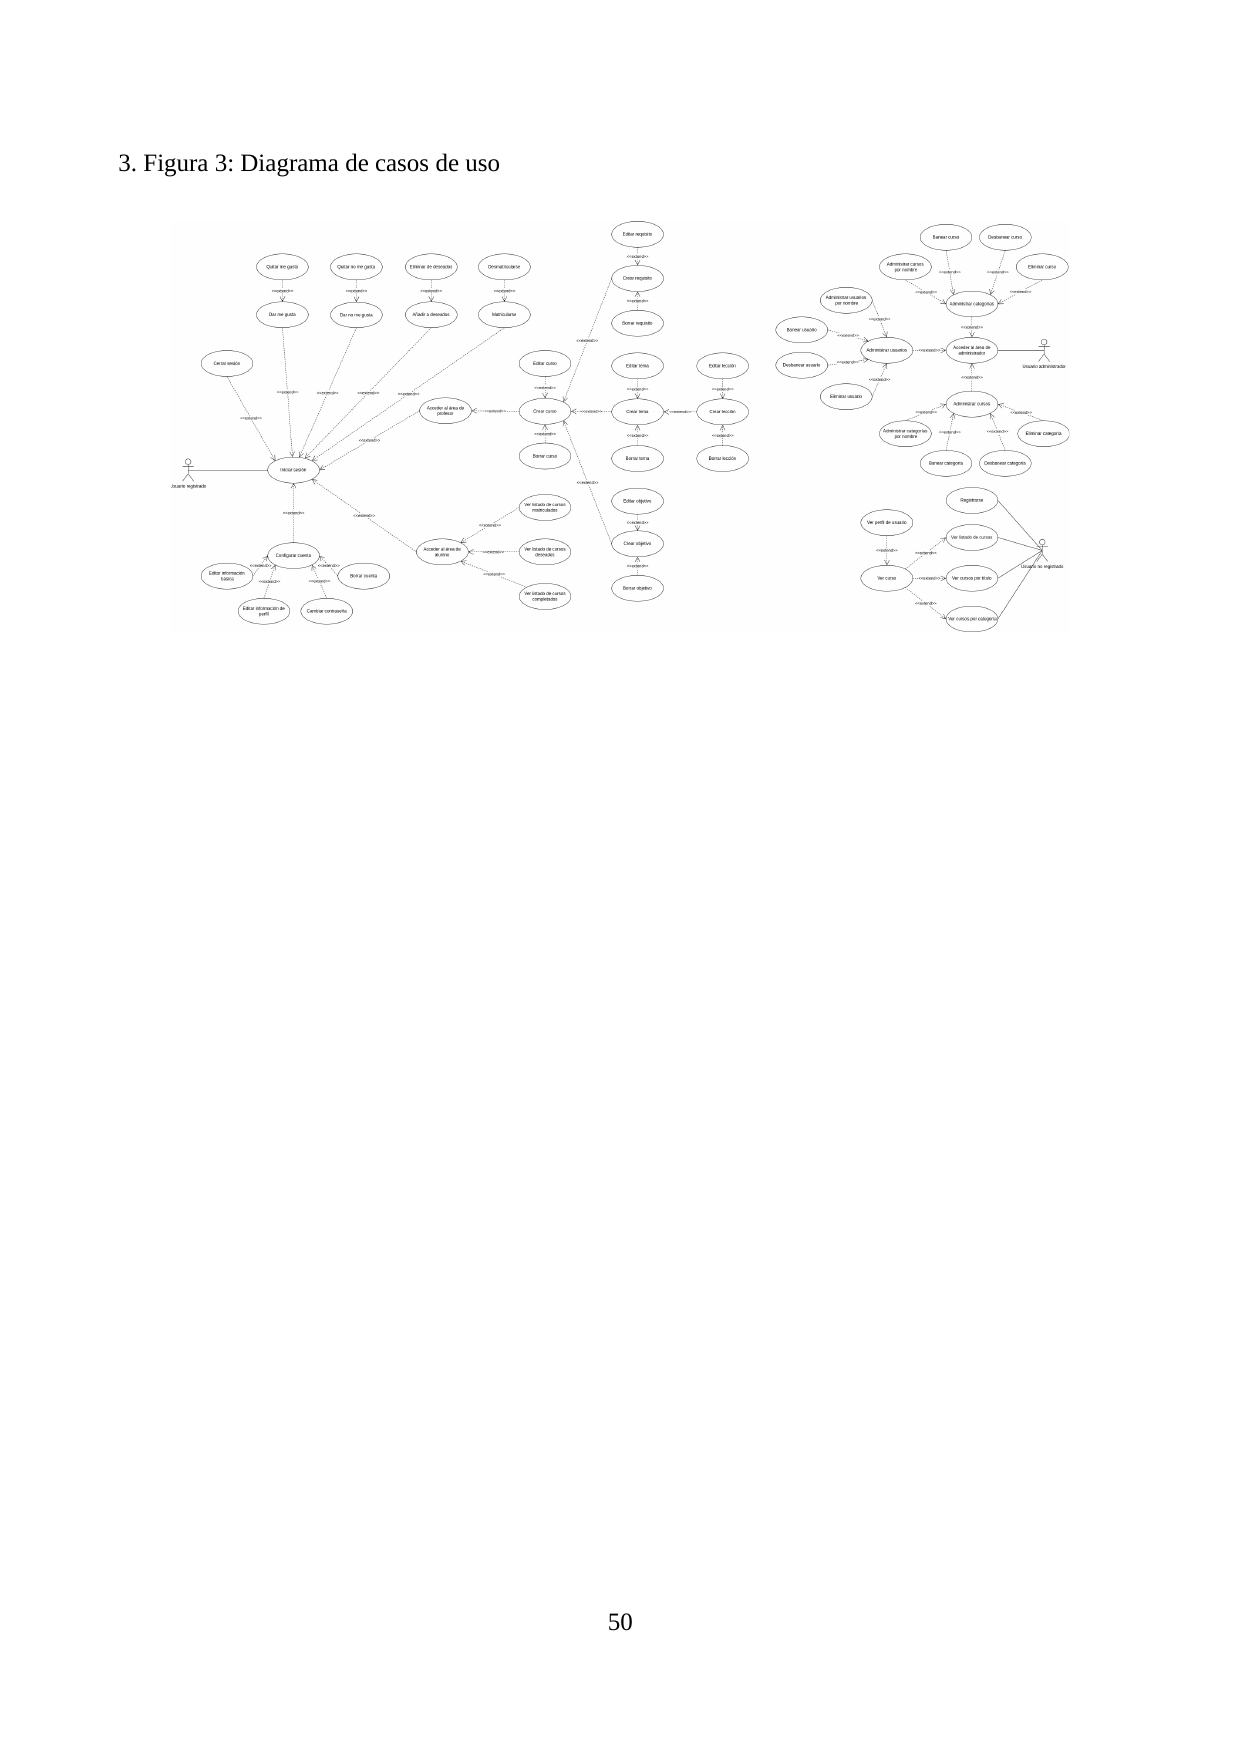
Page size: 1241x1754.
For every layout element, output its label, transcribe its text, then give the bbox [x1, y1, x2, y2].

picture [171, 221, 1070, 632]
text 3. Figura 3: Diagrama de casos de uso [118, 148, 1017, 176]
